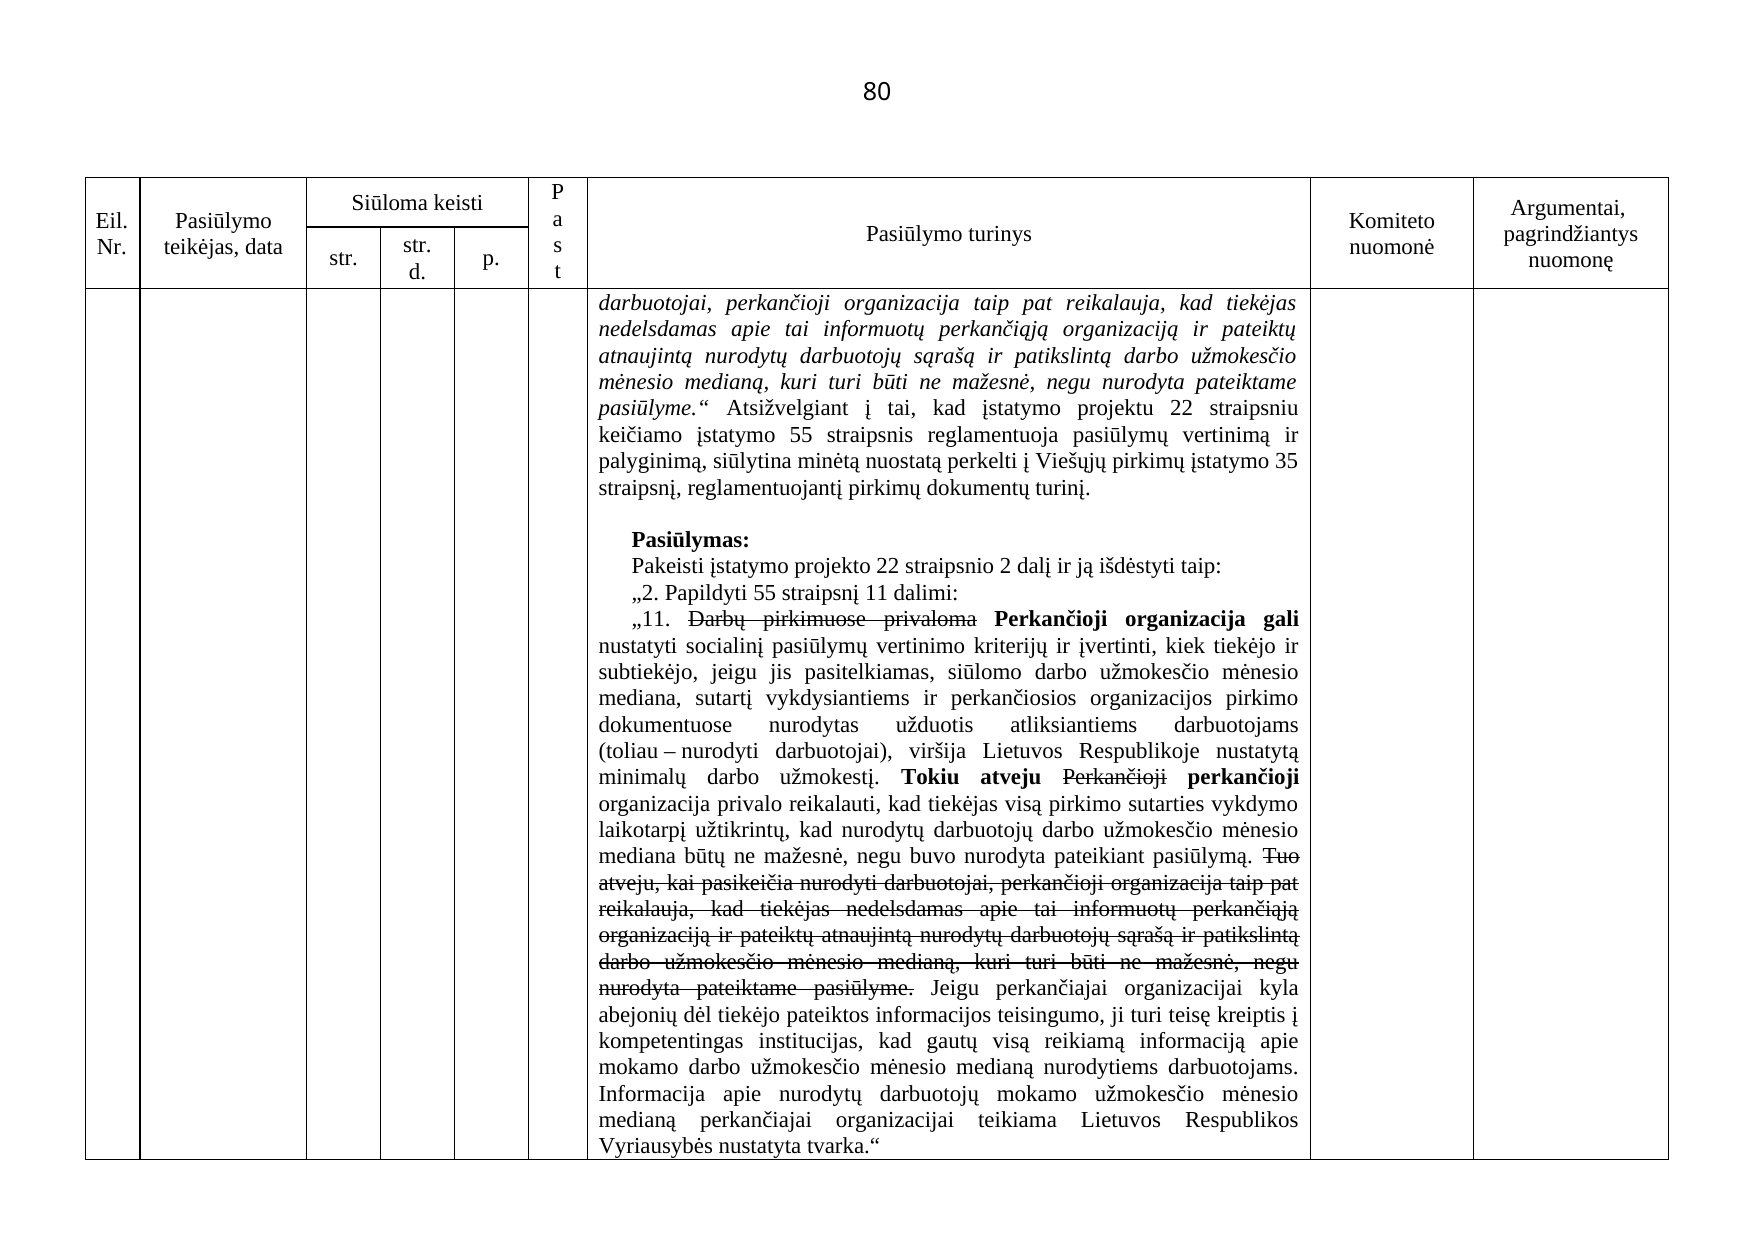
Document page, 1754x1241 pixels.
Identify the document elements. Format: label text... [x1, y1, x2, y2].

table_cell p. [455, 228, 528, 288]
table_cell [307, 289, 380, 1159]
table_header Pasiūlymo turinys [588, 178, 1310, 288]
table_header Argumentai, pagrindžiantys nuomonę [1474, 178, 1668, 288]
table_cell [1311, 289, 1473, 1159]
table_header Pasiūlymo teikėjas, data [141, 178, 306, 288]
table_header Pastabos [529, 178, 587, 288]
table_header Eil. Nr. [86, 178, 139, 288]
table_cell str. [307, 228, 380, 288]
table_cell str. d. [381, 228, 454, 288]
table_cell [529, 289, 587, 1159]
table_cell darbuotojai, perkančioji organizacija taip pat reikalauja, kad tiekėjas nedelsdamas apie tai informuotų perkančiąją organizaciją ir pateiktų atnaujintą nurodytų darbuotojų sąrašą ir patikslintą darbo užmokesčio mėnesio medianą, kuri turi būti ne mažesnė, negu nurodyta pateiktame pasiūlyme.“ Atsižvelgiant į tai, kad įstatymo projektu 22 straipsniu keičiamo įstatymo 55 straipsnis reglamentuoja pasiūlymų vertinimą ir palyginimą, siūlytina minėtą nuostatą perkelti į Viešųjų pirkimų įstatymo 35 straipsnį, reglamentuojantį pirkimų dokumentų turinį. Pasiūlymas: Pakeisti įstatymo projekto 22 straipsnio 2 dalį ir ją išdėstyti taip: „2. Papildyti 55 straipsnį 11 dalimi: „11. Darbų pirkimuose privaloma Perkančioji organizacija gali nustatyti socialinį pasiūlymų vertinimo kriterijų ir įvertinti, kiek tiekėjo ir subtiekėjo, jeigu jis pasitelkiamas, siūlomo darbo užmokesčio mėnesio mediana, sutartį vykdysiantiems ir perkančiosios organizacijos pirkimo dokumentuose nurodytas užduotis atliksiantiems darbuotojams (toliau – nurodyti darbuotojai), viršija Lietuvos Respublikoje nustatytą minimalų darbo užmokestį. Tokiu atveju Perkančioji perkančioji organizacija privalo reikalauti, kad tiekėjas visą pirkimo sutarties vykdymo laikotarpį užtikrintų, kad nurodytų darbuotojų darbo užmokesčio mėnesio mediana būtų ne mažesnė, negu buvo nurodyta pateikiant pasiūlymą. Tuo atveju, kai pasikeičia nurodyti darbuotojai, perkančioji organizacija taip pat reikalauja, kad tiekėjas nedelsdamas apie tai informuotų perkančiąją organizaciją ir pateiktų atnaujintą nurodytų darbuotojų sąrašą ir patikslintą darbo užmokesčio mėnesio medianą, kuri turi būti ne mažesnė, negu nurodyta pateiktame pasiūlyme. Jeigu perkančiajai organizacijai kyla abejonių dėl tiekėjo pateiktos informacijos teisingumo, ji turi teisę kreiptis į kompetentingas institucijas, kad gautų visą reikiamą informaciją apie mokamo darbo užmokesčio mėnesio medianą nurodytiems darbuotojams. Informacija apie nurodytų darbuotojų mokamo užmokesčio mėnesio medianą perkančiajai organizacijai teikiama Lietuvos Respublikos Vyriausybės nustatyta tvarka.“ [588, 289, 1310, 1159]
table_header Siūloma keisti [307, 178, 528, 226]
table_cell [1474, 289, 1668, 1159]
table_cell [381, 289, 454, 1159]
table_header Komiteto nuomonė [1311, 178, 1473, 288]
table_cell [141, 289, 306, 1159]
table_cell [86, 289, 139, 1159]
table_cell [455, 289, 528, 1159]
